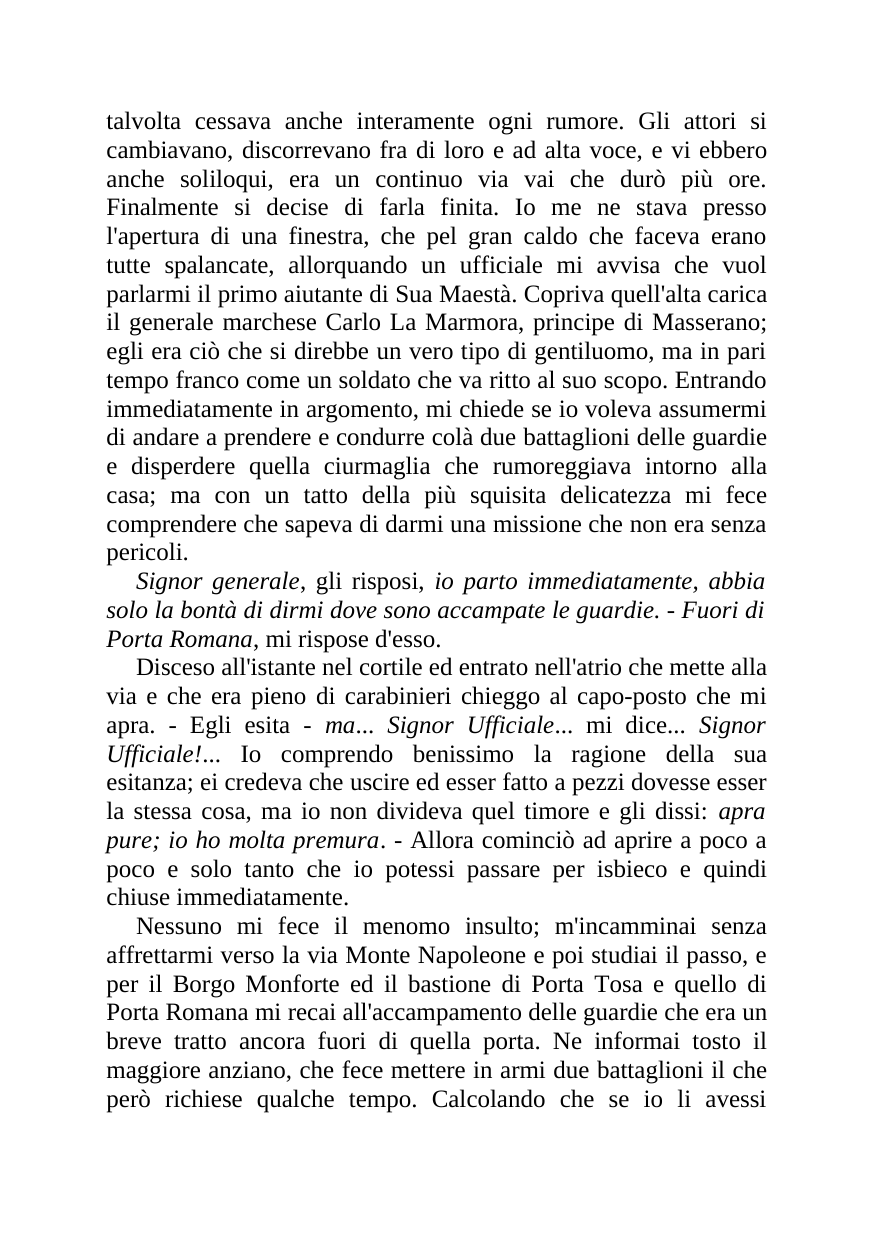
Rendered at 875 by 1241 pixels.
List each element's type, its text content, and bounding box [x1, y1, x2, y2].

text Signor generale, gli risposi, io parto immediatamente, abbia solo la bontà di dirmi dove sono accampate le guardie. - Fuori di Porta Romana, mi rispose d'esso. [106, 566, 768, 652]
text talvolta cessava anche interamente ogni rumore. Gli attori si cambiavano, discorrevano fra di loro e ad alta voce, e vi ebbero anche soliloqui, era un continuo via vai che durò più ore. Finalmente si decise di farla finita. Io me ne stava presso l'apertura di una finestra, che pel gran caldo che faceva erano tutte spalancate, allorquando un ufficiale mi avvisa che vuol parlarmi il primo aiutante di Sua Maestà. Copriva quell'alta carica il generale marchese Carlo La Marmora, principe di Masserano; egli era ciò che si direbbe un vero tipo di gentiluomo, ma in pari tempo franco come un soldato che va ritto al suo scopo. Entrando immediatamente in argomento, mi chiede se io voleva assumermi di andare a prendere e condurre colà due battaglioni delle guardie e disperdere quella ciurmaglia che rumoreggiava intorno alla casa; ma con un tatto della più squisita delicatezza mi fece comprendere che sapeva di darmi una missione che non era senza pericoli. [106, 106, 768, 566]
text Disceso all'istante nel cortile ed entrato nell'atrio che mette alla via e che era pieno di carabinieri chieggo al capo-posto che mi apra. - Egli esita - ma... Signor Ufficiale... mi dice... Signor Ufficiale!... Io comprendo benissimo la ragione della sua esitanza; ei credeva che uscire ed esser fatto a pezzi dovesse esser la stessa cosa, ma io non divideva quel timore e gli dissi: apra pure; io ho molta premura. - Allora cominciò ad aprire a poco a poco e solo tanto che io potessi passare per isbieco e quindi chiuse immediatamente. [106, 652, 768, 911]
text Nessuno mi fece il menomo insulto; m'incamminai senza affrettarmi verso la via Monte Napoleone e poi studiai il passo, e per il Borgo Monforte ed il bastione di Porta Tosa e quello di Porta Romana mi recai all'accampamento delle guardie che era un breve tratto ancora fuori di quella porta. Ne informai tosto il maggiore anziano, che fece mettere in armi due battaglioni il che però richiese qualche tempo. Calcolando che se io li avessi [106, 911, 768, 1112]
